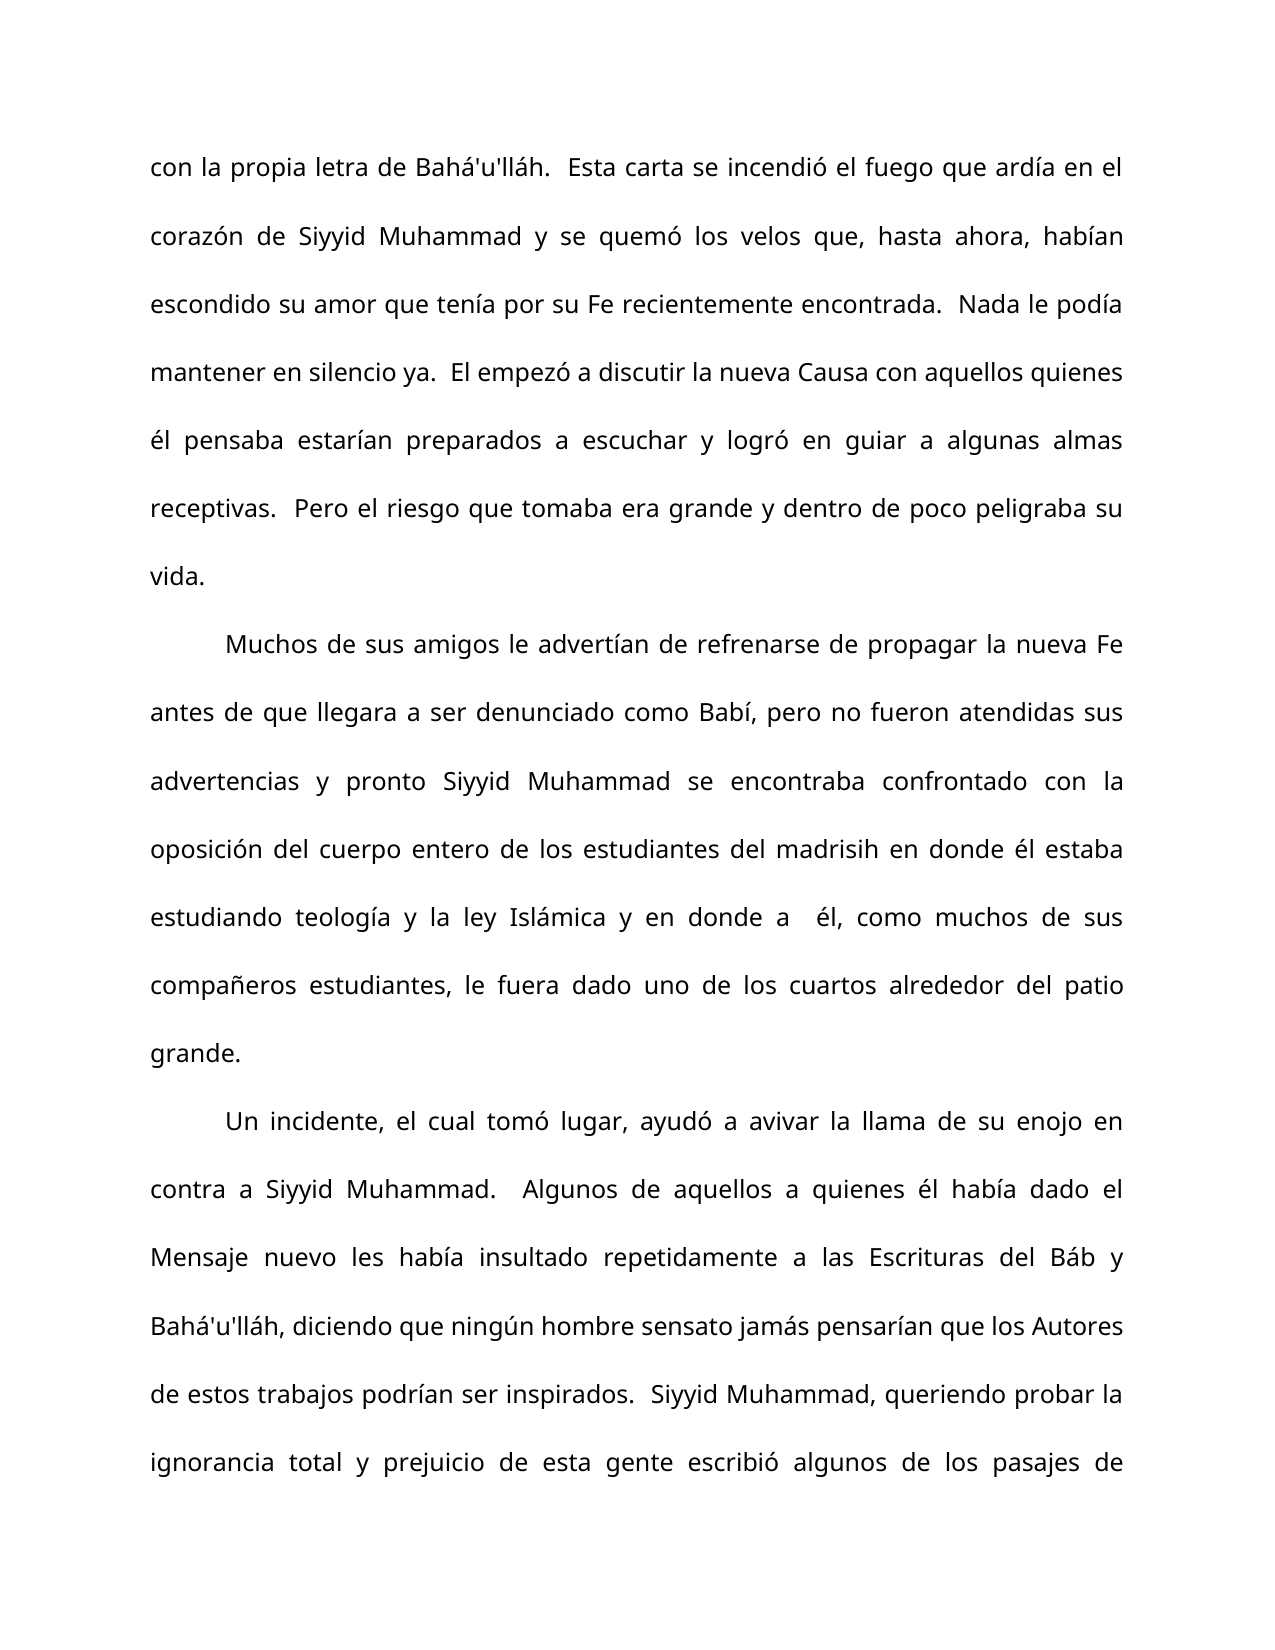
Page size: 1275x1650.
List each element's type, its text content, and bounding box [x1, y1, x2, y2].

text Muchos de sus amigos le advertían de refrenarse de propagar la nueva Fe antes de que llegara a ser denunciado como Babí, pero no fueron atendidas sus advertencias y pronto Siyyid Muhammad se encontraba confrontado con la oposición del cuerpo entero de los estudiantes del madrisih en donde él estaba estudiando teología y la ley Islámica y en donde a él, como muchos de sus compañeros estudiantes, le fuera dado uno de los cuartos alrededor del patio grande. [150, 627, 1125, 1070]
text Un incidente, el cual tomó lugar, ayudó a avivar la llama de su enojo en contra a Siyyid Muhammad. Algunos de aquellos a quienes él había dado el Mensaje nuevo les había insultado repetidamente a las Escrituras del Báb y Bahá'u'lláh, diciendo que ningún hombre sensato jamás pensarían que los Autores de estos trabajos podrían ser inspirados. Siyyid Muhammad, queriendo probar la ignorancia total y prejuicio de esta gente escribió algunos de los pasajes de [150, 1104, 1125, 1478]
text con la propia letra de Bahá'u'lláh. Esta carta se incendió el fuego que ardía en el corazón de Siyyid Muhammad y se quemó los velos que, hasta ahora, habían escondido su amor que tenía por su Fe recientemente encontrada. Nada le podía mantener en silencio ya. El empezó a discutir la nueva Causa con aquellos quienes él pensaba estarían preparados a escuchar y logró en guiar a algunas almas receptivas. Pero el riesgo que tomaba era grande y dentro de poco peligraba su vida. [150, 150, 1125, 593]
